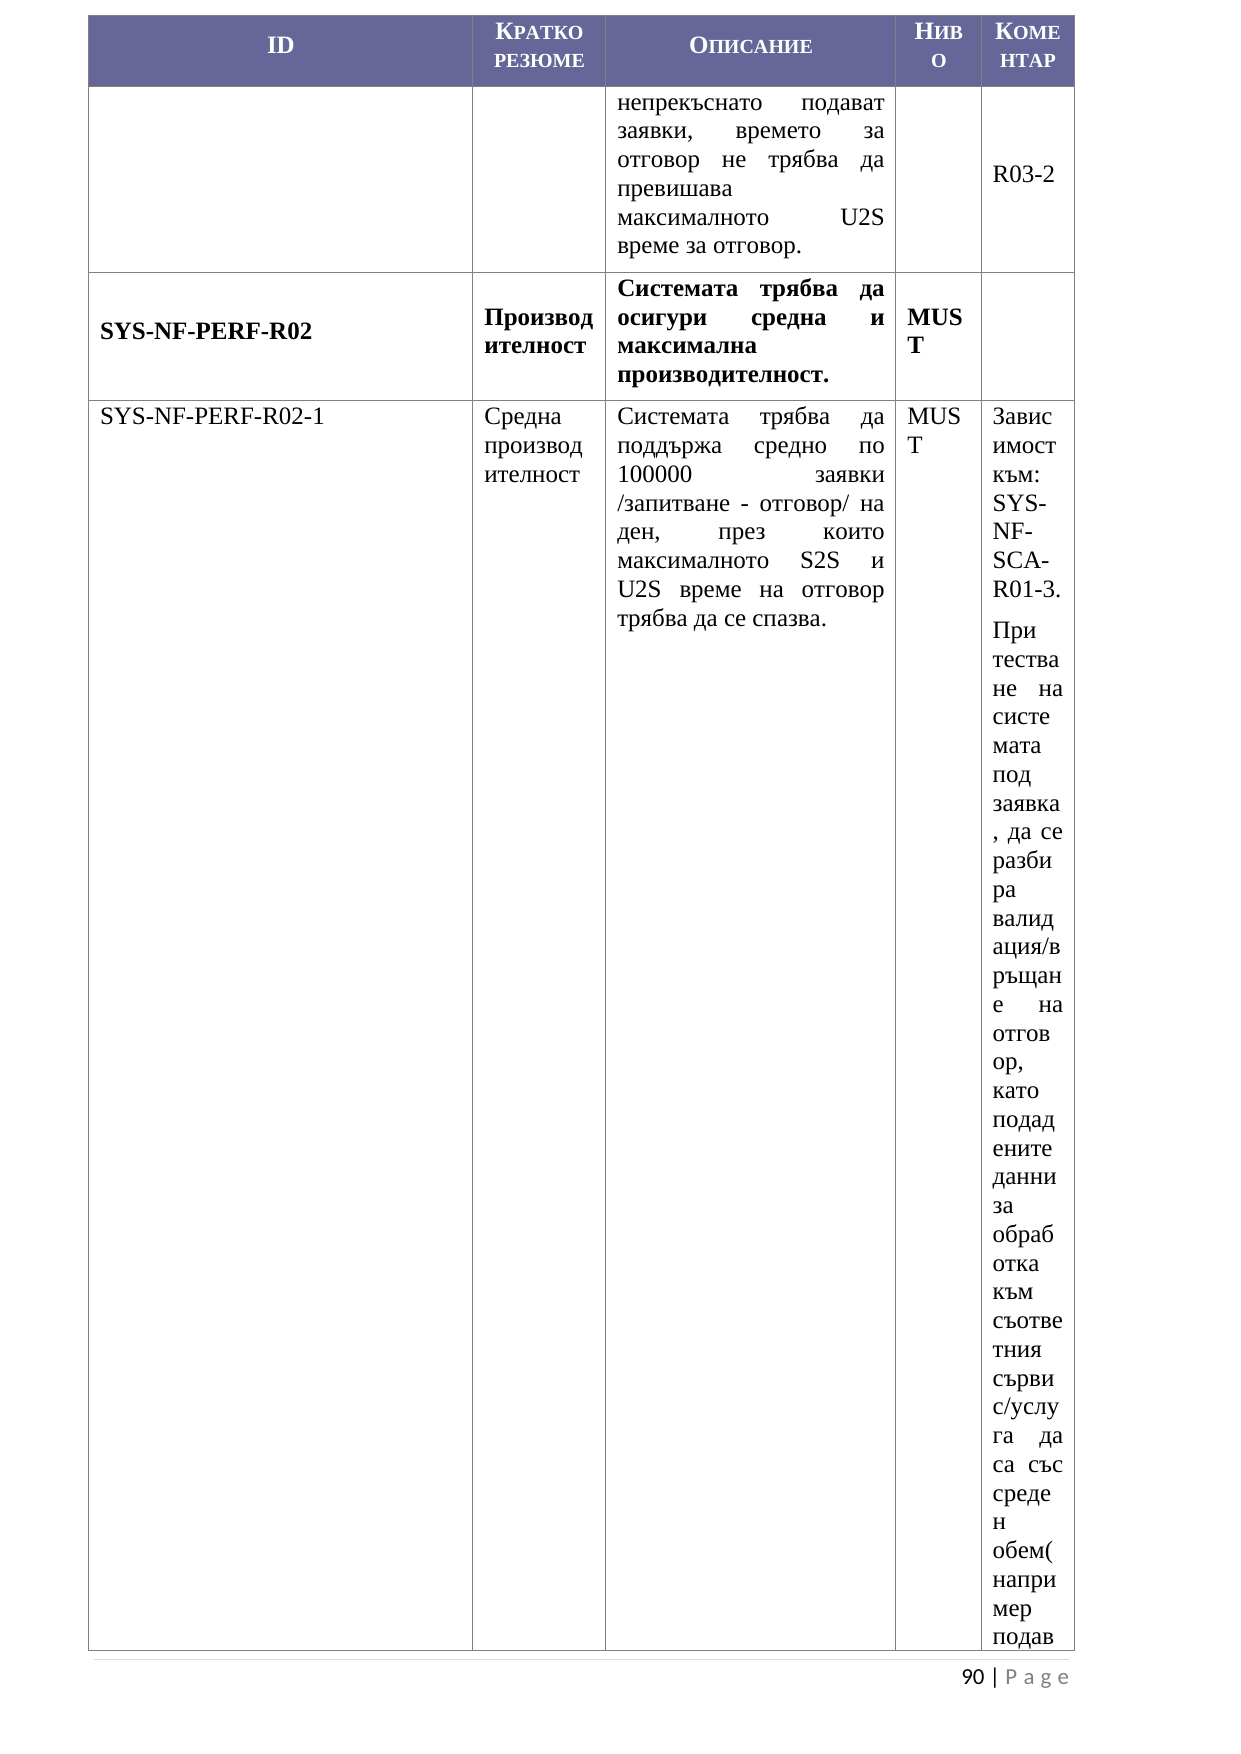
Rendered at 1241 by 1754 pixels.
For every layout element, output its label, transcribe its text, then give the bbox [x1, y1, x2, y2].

table_cell Системата трябва да поддържа средно по 100000 заявки /запитване - отговор/ на ден, през които максималното S2S и U2S време на отговор трябва да се спазва. [606, 401, 895, 1650]
table_header Описание [606, 16, 895, 86]
table_cell Зависимост към: SYS-NF-SCA-R01-3. При тестване на системата под заявка, да се разбира валидация/връщане на отговор, като подадените данни за обработка към съответния сървис/услуга да са със среден обем(например подав [982, 401, 1074, 1650]
table_cell MUST [896, 401, 981, 1650]
table_header ID [89, 16, 472, 86]
table_header Кратко резюме [473, 16, 605, 86]
table_cell [982, 273, 1074, 400]
table_header Коментар [982, 16, 1074, 86]
table_cell SYS-NF-PERF-R02 [89, 273, 472, 400]
table_cell SYS-NF-PERF-R02-1 [89, 401, 472, 1650]
table_cell Средна производителност [473, 401, 605, 1650]
table_header Ниво [896, 16, 981, 86]
table_cell Производителност [473, 273, 605, 400]
table_cell Системата трябва да осигури средна и максимална производителност. [606, 273, 895, 400]
table_cell непрекъснато подават заявки, времето за отговор не трябва да превишава максималното U2S време за отговор. [606, 87, 895, 272]
table_cell [473, 87, 605, 272]
table_cell R03-2 [982, 87, 1074, 272]
table_cell [896, 87, 981, 272]
table_cell MUST [896, 273, 981, 400]
table_cell [89, 87, 472, 272]
